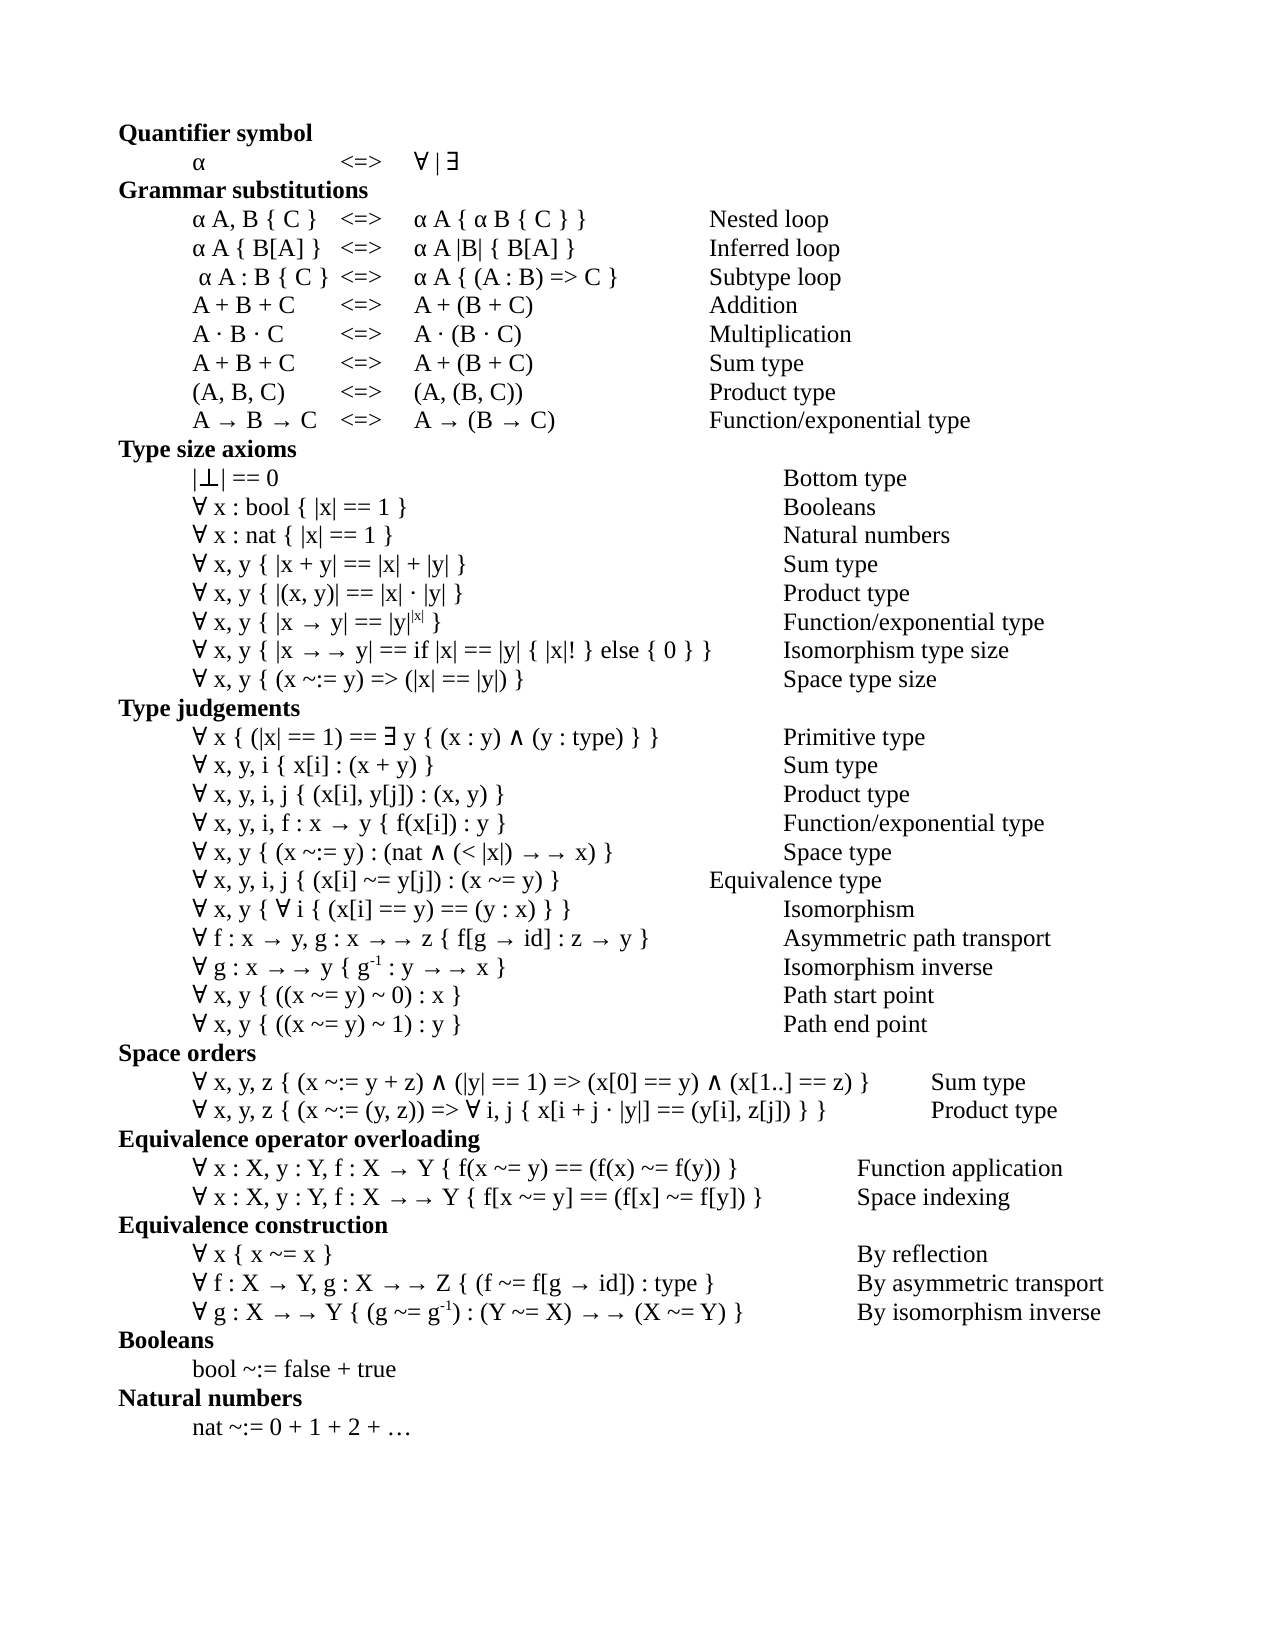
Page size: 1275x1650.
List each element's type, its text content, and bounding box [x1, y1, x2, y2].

text α A : B { C } <=> α A { (A : B) => C } Subtype loop [118, 262, 1157, 291]
text ∀ x, y { |(x, y)| == |x| · |y| } Product type [118, 578, 1157, 607]
text |⊥| == 0 Bottom type [118, 463, 1157, 492]
text α <=> ∀ | ∃ [118, 147, 1157, 176]
text α A { B[A] } <=> α A |B| { B[A] } Inferred loop [118, 233, 1157, 262]
text ∀ x : X, y : Y, f : X →→ Y { f[x ~= y] == (f[x] ~= f[y]) } Space indexing [118, 1182, 1157, 1211]
text A + B + C <=> A + (B + C) Addition [118, 291, 1157, 319]
text ∀ x, y, i, j { (x[i] ~= y[j]) : (x ~= y) } Equivalence type [118, 866, 1157, 894]
text A + B + C <=> A + (B + C) Sum type [118, 348, 1157, 377]
text Booleans [118, 1326, 1157, 1354]
text ∀ x, y { |x → y| == |y||x| } Function/exponential type [118, 607, 1157, 636]
text ∀ x, y { ((x ~= y) ~ 1) : y } Path end point [118, 1009, 1157, 1038]
text ∀ g : X →→ Y { (g ~= g-1) : (Y ~= X) →→ (X ~= Y) } By isomorphism inverse [118, 1297, 1157, 1326]
text ∀ f : X → Y, g : X →→ Z { (f ~= f[g → id]) : type } By asymmetric transport [118, 1268, 1157, 1297]
text ∀ x, y, z { (x ~:= y + z) ∧ (|y| == 1) => (x[0] == y) ∧ (x[1..] == z) } Sum type [118, 1067, 1157, 1096]
text Equivalence operator overloading [118, 1124, 1157, 1153]
text Type size axioms [118, 434, 1157, 463]
text ∀ x : X, y : Y, f : X → Y { f(x ~= y) == (f(x) ~= f(y)) } Function application [118, 1153, 1157, 1182]
text nat ~:= 0 + 1 + 2 + … [118, 1412, 1157, 1441]
text A · B · C <=> A · (B · C) Multiplication [118, 319, 1157, 348]
text ∀ x, y { |x + y| == |x| + |y| } Sum type [118, 549, 1157, 578]
text ∀ x { x ~= x } By reflection [118, 1239, 1157, 1268]
text bool ~:= false + true [118, 1354, 1157, 1383]
text ∀ x, y { |x →→ y| == if |x| == |y| { |x|! } else { 0 } } Isomorphism type size [118, 636, 1157, 664]
text ∀ x, y, z { (x ~:= (y, z)) => ∀ i, j { x[i + j · |y|] == (y[i], z[j]) } } Product type [118, 1096, 1157, 1124]
text ∀ x : bool { |x| == 1 } Booleans [118, 492, 1157, 521]
text Quantifier symbol [118, 118, 1157, 147]
text Type judgements [118, 693, 1157, 722]
text ∀ x, y { ∀ i { (x[i] == y) == (y : x) } } Isomorphism [118, 894, 1157, 923]
text ∀ x, y { ((x ~= y) ~ 0) : x } Path start point [118, 981, 1157, 1009]
text α A, B { C } <=> α A { α B { C } } Nested loop [118, 204, 1157, 233]
text (A, B, C) <=> (A, (B, C)) Product type [118, 377, 1157, 406]
text ∀ x, y, i, j { (x[i], y[j]) : (x, y) } Product type [118, 779, 1157, 808]
text ∀ x, y, i { x[i] : (x + y) } Sum type [118, 751, 1157, 779]
text Equivalence construction [118, 1211, 1157, 1239]
text ∀ g : x →→ y { g-1 : y →→ x } Isomorphism inverse [118, 952, 1157, 981]
text ∀ x, y { (x ~:= y) => (|x| == |y|) } Space type size [118, 664, 1157, 693]
text ∀ x : nat { |x| == 1 } Natural numbers [118, 521, 1157, 549]
text A → B → C <=> A → (B → C) Function/exponential type [118, 406, 1157, 434]
text ∀ x { (|x| == 1) == ∃ y { (x : y) ∧ (y : type) } } Primitive type [118, 722, 1157, 751]
text ∀ f : x → y, g : x →→ z { f[g → id] : z → y } Asymmetric path transport [118, 923, 1157, 952]
text ∀ x, y, i, f : x → y { f(x[i]) : y } Function/exponential type [118, 808, 1157, 837]
text ∀ x, y { (x ~:= y) : (nat ∧ (< |x|) →→ x) } Space type [118, 837, 1157, 866]
text Space orders [118, 1038, 1157, 1067]
text Grammar substitutions [118, 176, 1157, 204]
text Natural numbers [118, 1383, 1157, 1412]
